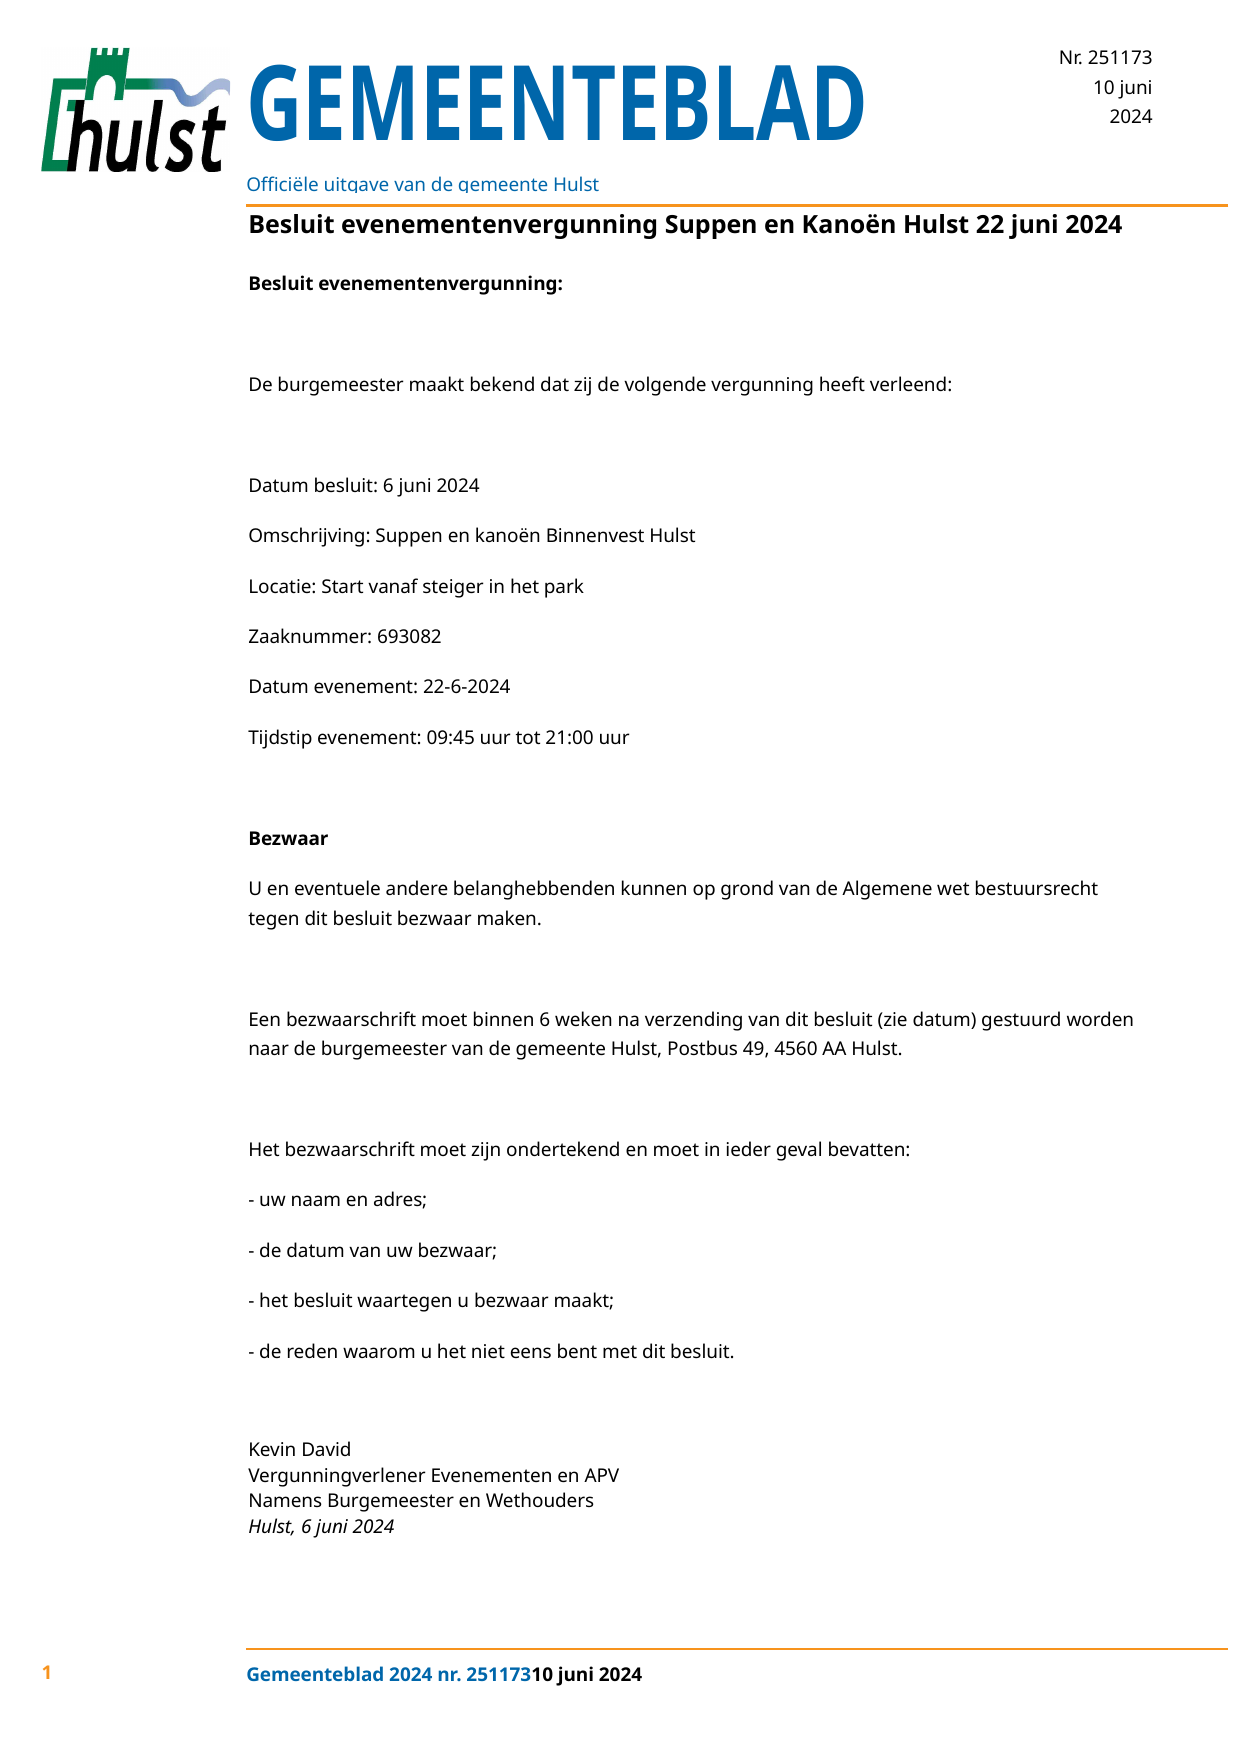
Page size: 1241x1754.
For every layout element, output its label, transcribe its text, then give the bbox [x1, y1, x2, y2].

text Datum besluit: 6 juni 2024 [248, 472, 1152, 498]
text Kevin David [248, 1436, 1152, 1462]
text Tijdstip evenement: 09:45 uur tot 21:00 uur [248, 724, 1152, 750]
text U en eventuele andere belanghebbenden kunnen op grond van de Algemene wet bestuursrecht tegen dit besluit bezwaar maken. [248, 875, 1152, 931]
text Besluit evenementenvergunning: [248, 270, 1152, 296]
text Het bezwaarschrift moet zijn ondertekend en moet in ieder geval bevatten: [248, 1136, 1152, 1162]
text Zaaknummer: 693082 [248, 623, 1152, 649]
picture [41, 47, 231, 172]
text Een bezwaarschrift moet binnen 6 weken na verzending van dit besluit (zie datum) gestuurd worden naar de burgemeester van de gemeente Hulst, Postbus 49, 4560 AA Hulst. [248, 1006, 1152, 1061]
text Hulst, 6 juni 2024 [248, 1513, 1152, 1539]
text Omschrijving: Suppen en kanoën Binnenvest Hulst [248, 522, 1152, 548]
text Datum evenement: 22-6-2024 [248, 674, 1152, 699]
text Vergunningverlener Evenementen en APV [248, 1462, 1152, 1487]
text Namens Burgemeester en Wethouders [248, 1487, 1152, 1513]
text - het besluit waartegen u bezwaar maakt; [248, 1287, 1152, 1313]
text Bezwaar [248, 825, 1152, 851]
text - uw naam en adres; [248, 1187, 1152, 1212]
text - de reden waarom u het niet eens bent met dit besluit. [248, 1338, 1152, 1363]
text Locatie: Start vanaf steiger in het park [248, 573, 1152, 598]
text Besluit evenementenvergunning Suppen en Kanoën Hulst 22 juni 2024 [248, 207, 1152, 241]
text De burgemeester maakt bekend dat zij de volgende vergunning heeft verleend: [248, 371, 1152, 397]
text - de datum van uw bezwaar; [248, 1237, 1152, 1263]
